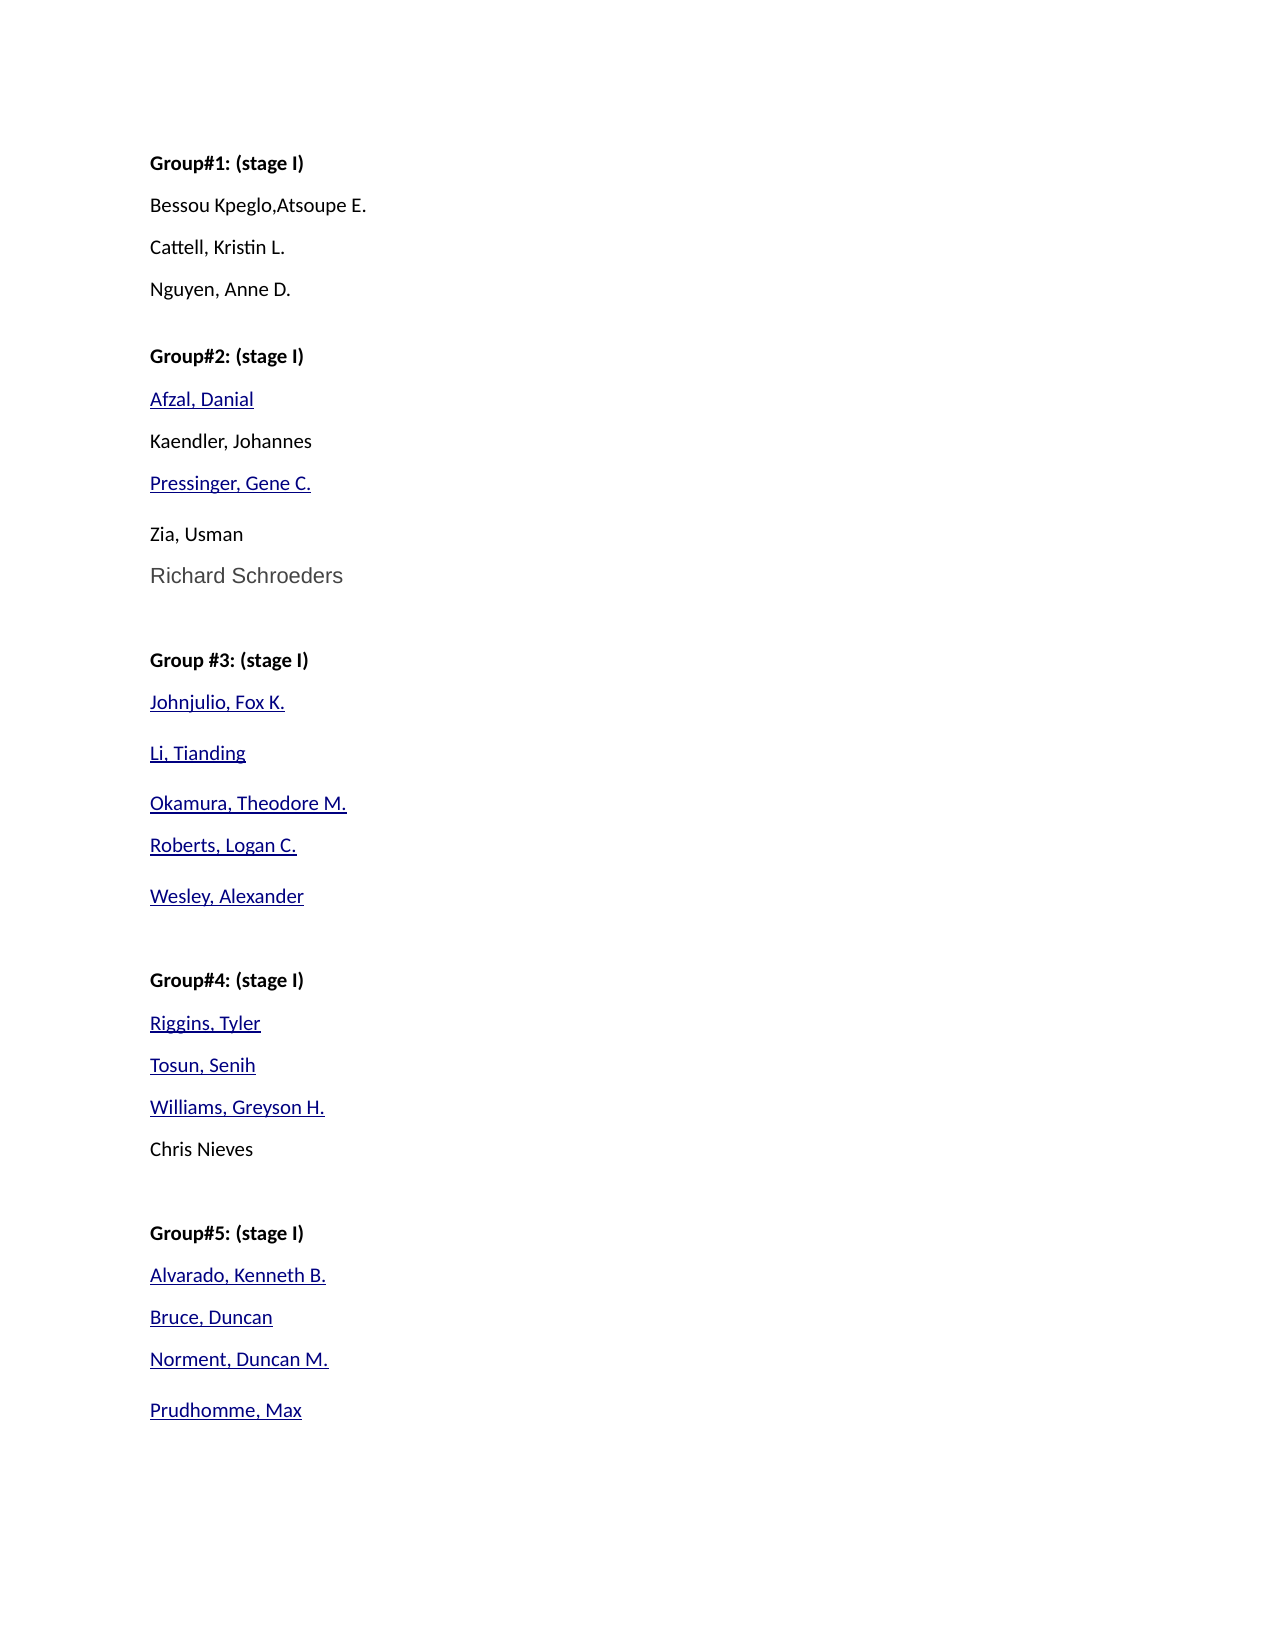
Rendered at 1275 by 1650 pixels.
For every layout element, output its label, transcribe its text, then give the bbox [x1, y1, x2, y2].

text Afzal, Danial [150, 386, 1125, 411]
text Li, Tianding [150, 740, 1125, 765]
text Roberts, Logan C. [150, 833, 1125, 858]
text Johnjulio, Fox K. [150, 689, 1125, 714]
text Riggins, Tyler [150, 1010, 1125, 1035]
text Kaendler, Johannes [150, 428, 1125, 453]
text Nguyen, Anne D. [150, 276, 1125, 302]
text Okamura, Theodore M. [150, 791, 1125, 816]
text Williams, Greyson H. [150, 1094, 1125, 1119]
text Bruce, Duncan [150, 1304, 1125, 1330]
text Richard Schroeders [150, 563, 1125, 588]
text Cattell, Kristin L. [150, 234, 1125, 259]
text Bessou Kpeglo,Atsoupe E. [150, 192, 1125, 217]
text Chris Nieves [150, 1136, 1125, 1161]
text Prudhomme, Max [150, 1397, 1125, 1423]
text Tosun, Senih [150, 1052, 1125, 1077]
text Zia, Usman [150, 521, 1125, 546]
text Group#5: (stage I) [150, 1220, 1125, 1246]
text Pressinger, Gene C. [150, 470, 1125, 495]
text Alvarado, Kenneth B. [150, 1262, 1125, 1288]
text Group#4: (stage I) [150, 968, 1125, 993]
text Wesley, Alexander [150, 883, 1125, 909]
text Norment, Duncan M. [150, 1346, 1125, 1372]
text Group#2: (stage I) [150, 344, 1125, 369]
text Group #3: (stage I) [150, 647, 1125, 672]
text Group#1: (stage I) [150, 150, 1125, 175]
